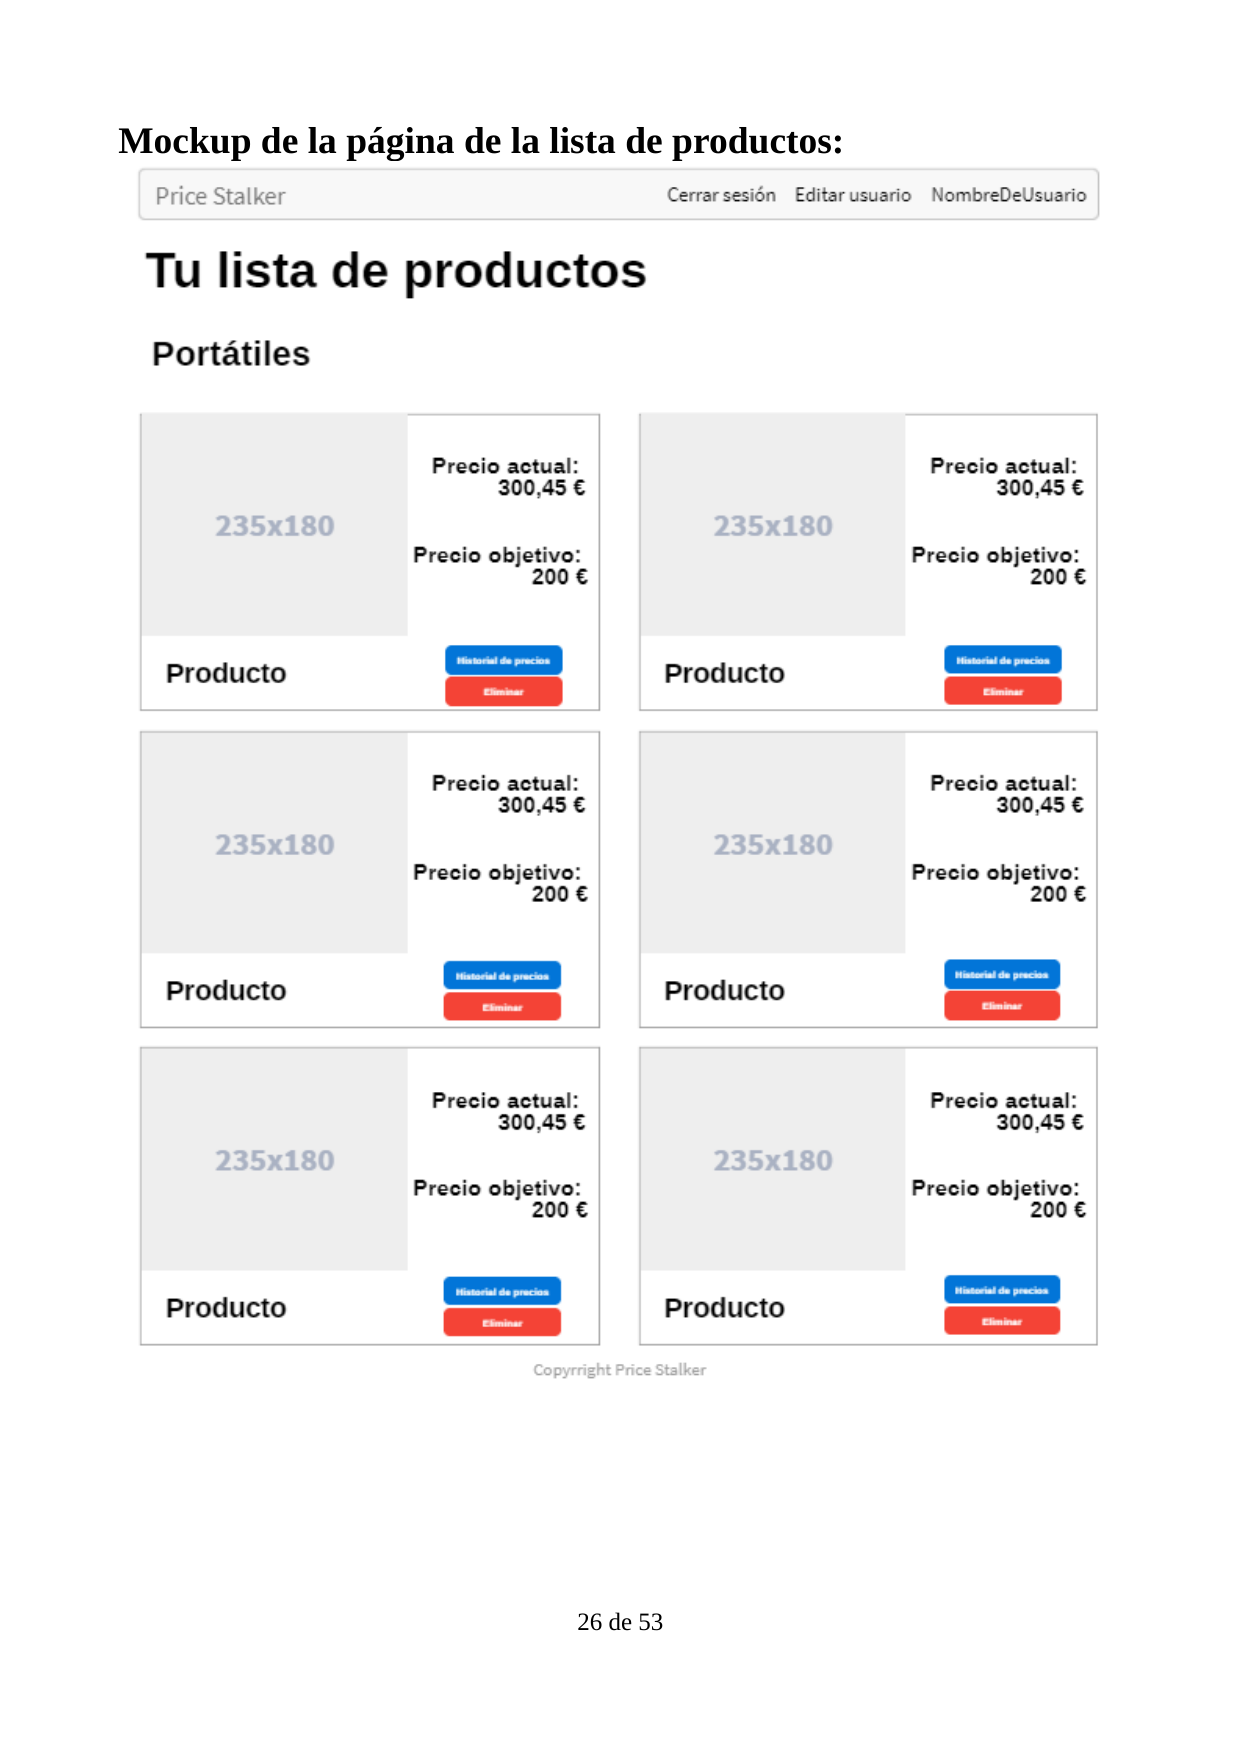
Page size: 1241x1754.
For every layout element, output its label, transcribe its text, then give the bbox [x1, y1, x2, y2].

text Mockup de la página de la lista de productos: [118, 118, 1122, 161]
picture [131, 161, 1109, 1388]
